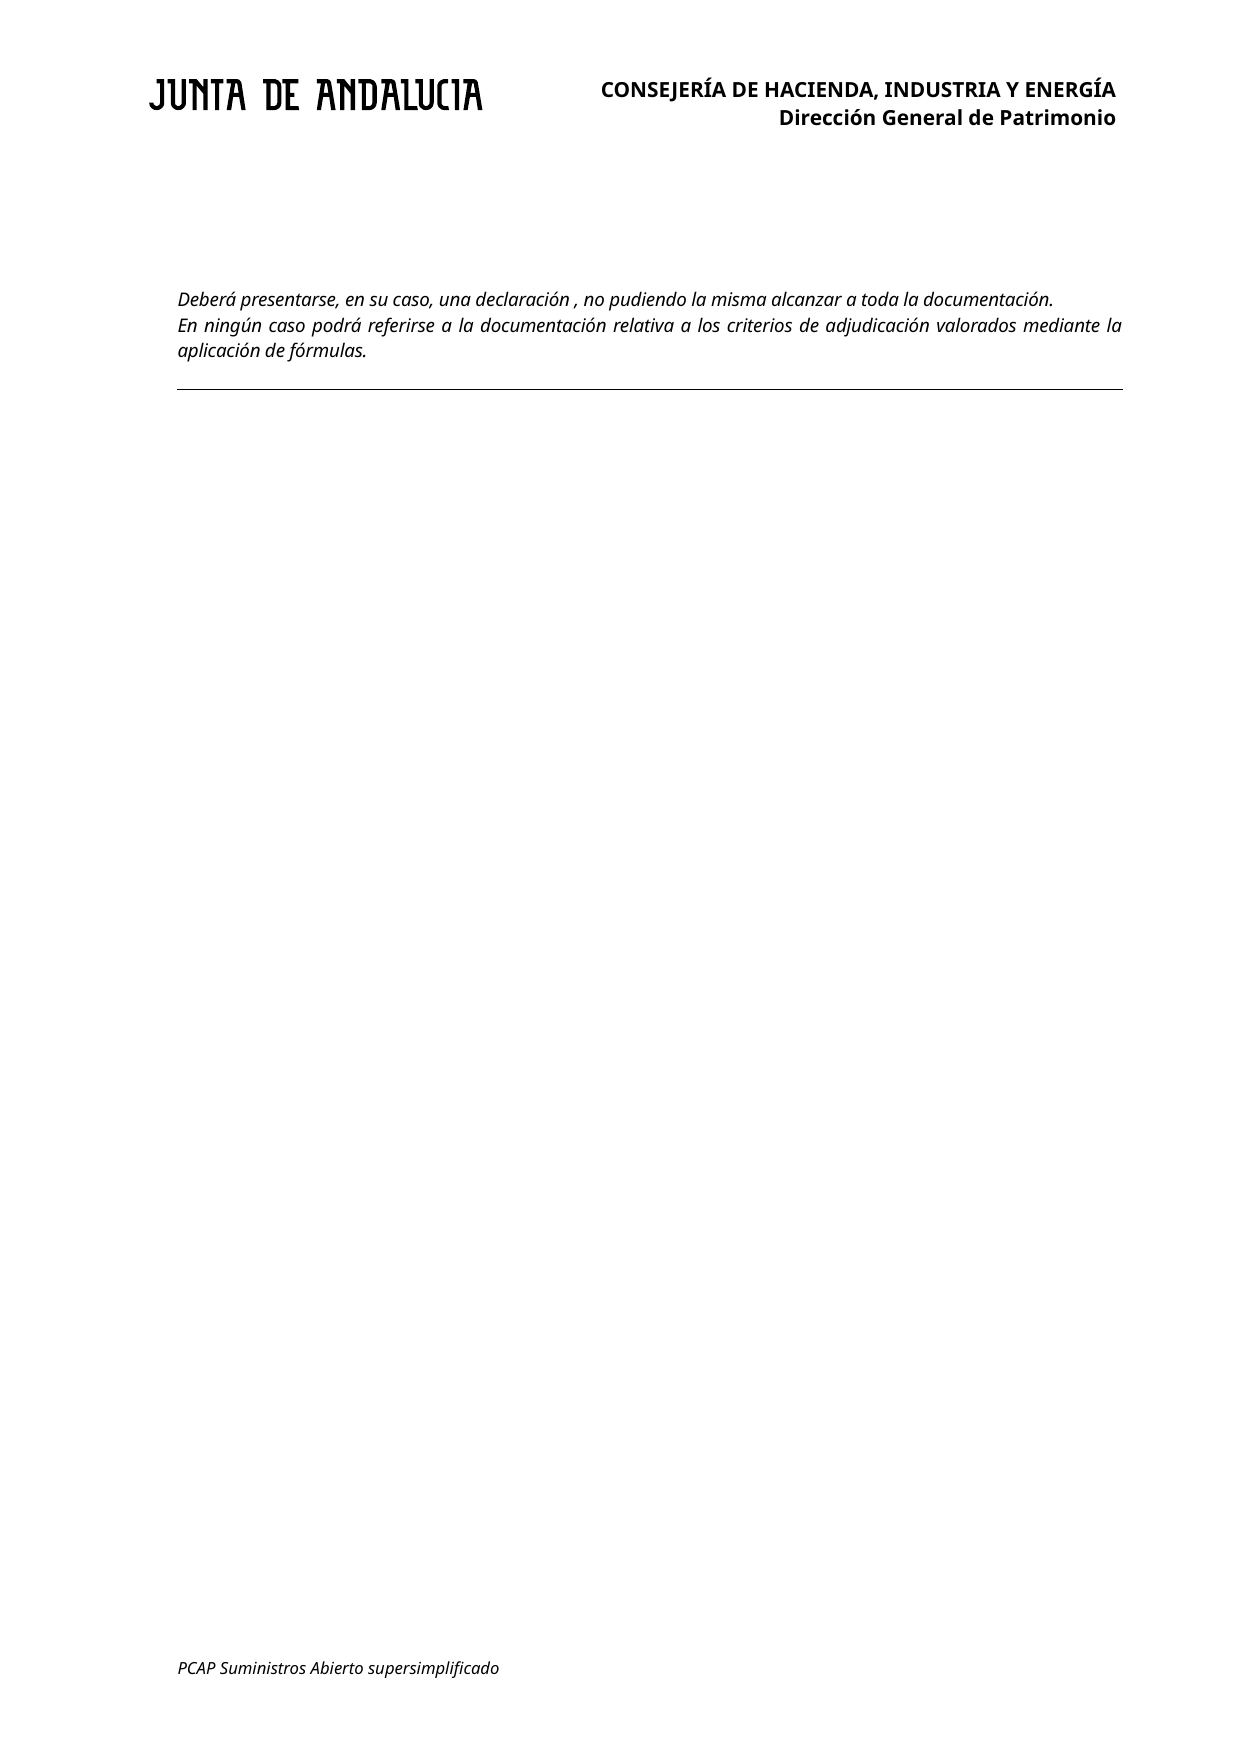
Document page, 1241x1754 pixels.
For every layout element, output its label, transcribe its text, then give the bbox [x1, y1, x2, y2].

text En ningún caso podrá referirse a la documentación relativa a los criterios de adjudicación valorados mediante la aplicación de fórmulas. [177, 312, 1123, 363]
text Deberá presentarse, en su caso, una declaración , no pudiendo la misma alcanzar a toda la documentación. [177, 286, 1123, 312]
